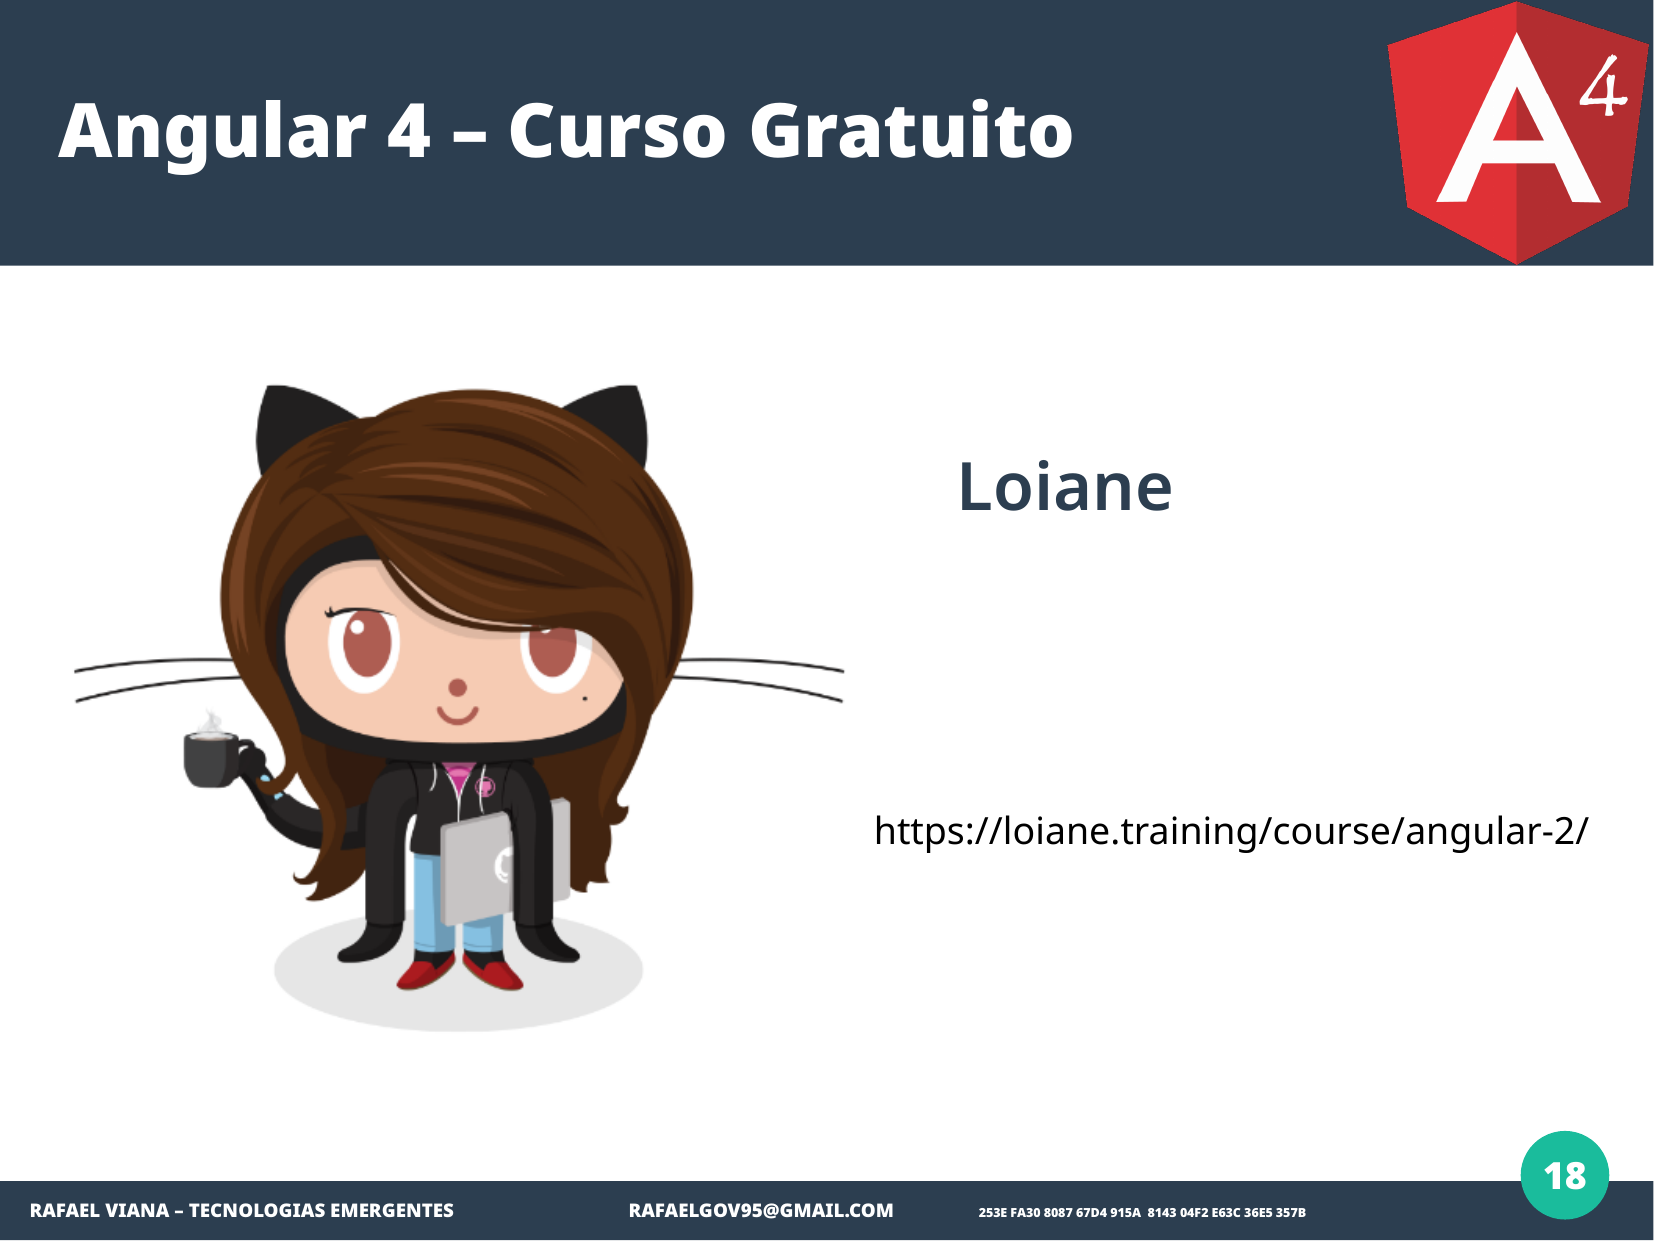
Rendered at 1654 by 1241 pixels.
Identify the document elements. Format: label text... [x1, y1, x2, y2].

text_box RAFAEL VIANA – TECNOLOGIAS EMERGENTES RAFAELGOV95@GMAIL.COM 253E FA30 8087 67D4 915A 8143 04F2 E63C 36E5 357B [29, 1181, 1654, 1241]
picture [59, 292, 860, 1093]
title Angular 4 – Curso Gratuito [59, 49, 1387, 207]
picture [1387, 0, 1654, 266]
text_box Loiane [885, 438, 1232, 532]
text_box [860, 324, 1595, 797]
text_box https://loiane.training/course/angular-2/ [860, 797, 1637, 856]
text_box [118, 856, 1595, 1181]
